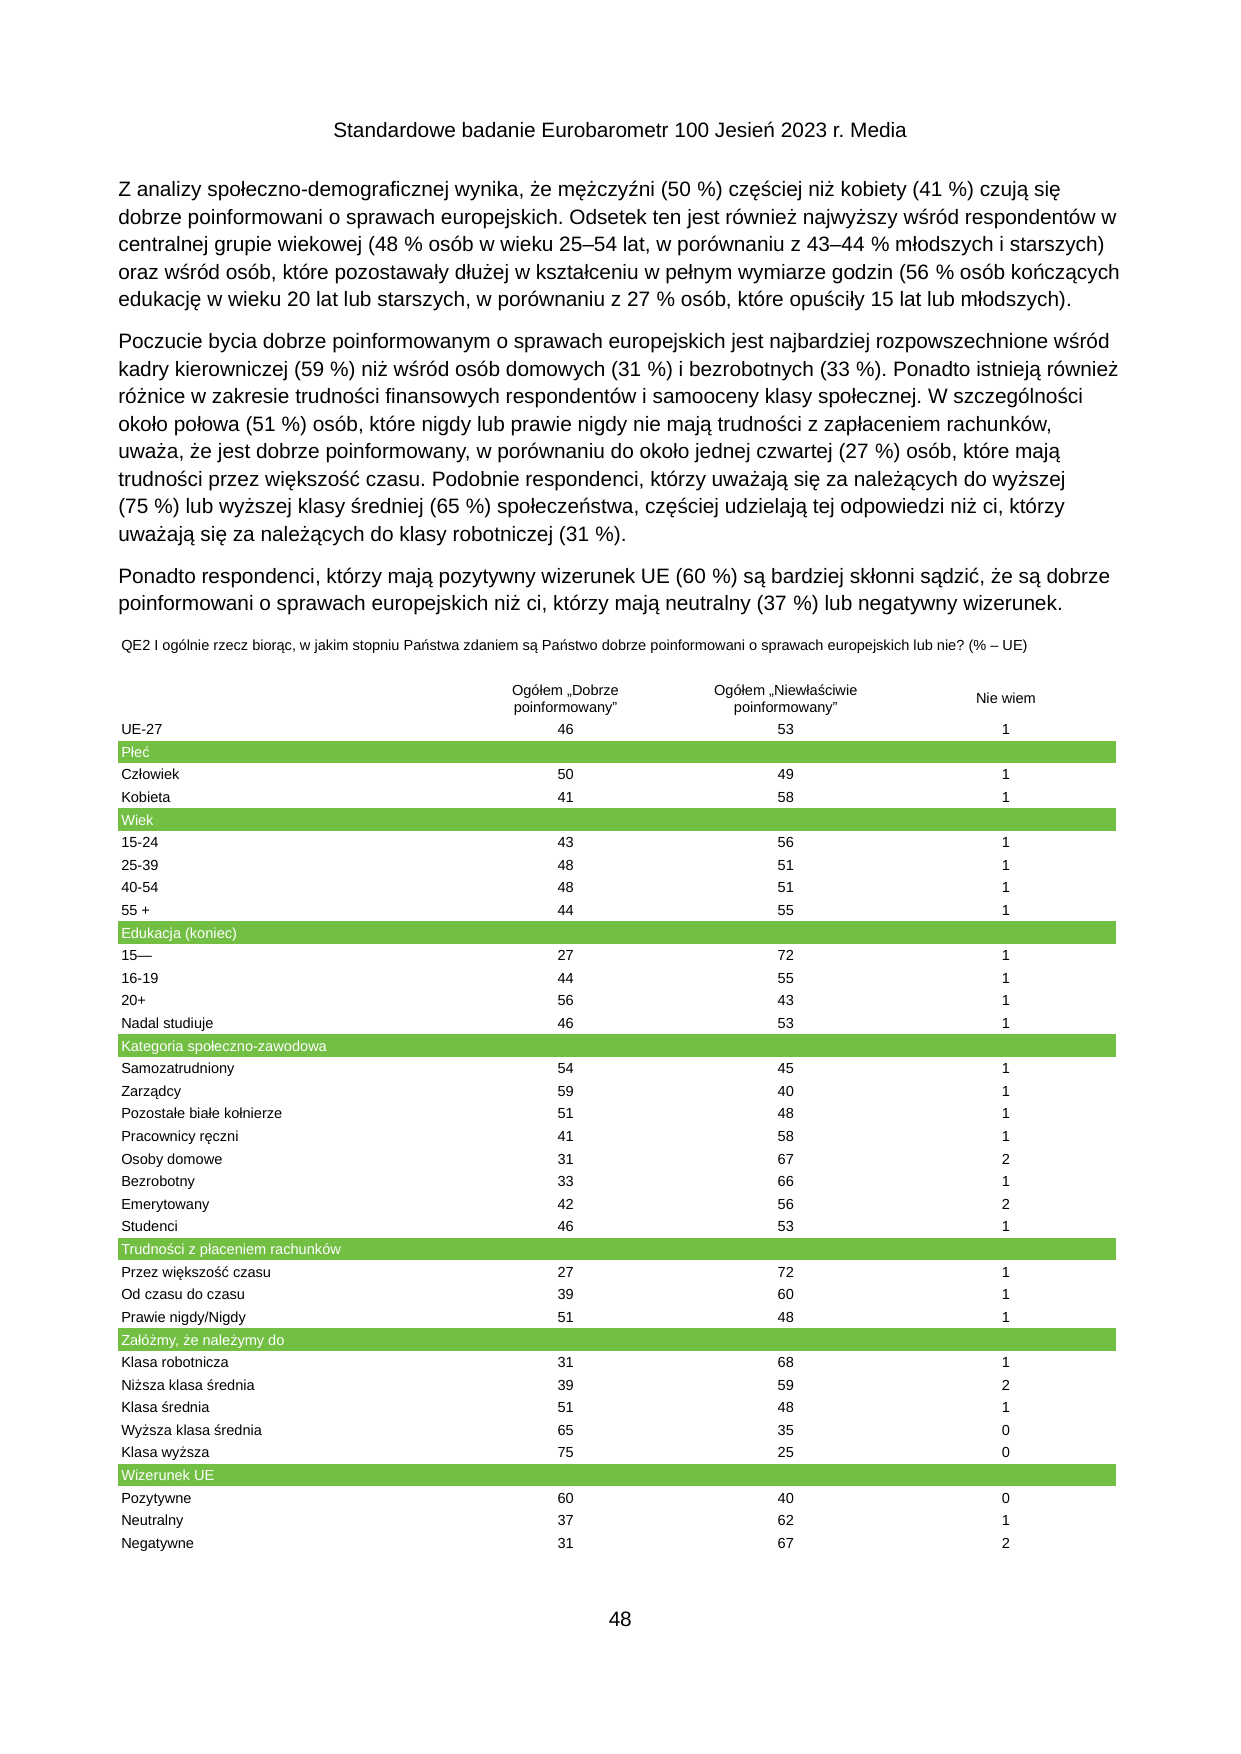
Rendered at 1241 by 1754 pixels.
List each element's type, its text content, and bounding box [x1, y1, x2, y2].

table_cell 1 [896, 831, 1116, 853]
table_cell 55 [675, 967, 896, 989]
table_cell 43 [675, 989, 896, 1012]
table_cell Edukacja (koniec) [118, 921, 455, 944]
table_cell 39 [455, 1283, 675, 1306]
table_cell [675, 1464, 896, 1486]
table_cell Klasa wyższa [118, 1441, 455, 1464]
table_cell 1 [896, 718, 1116, 741]
table_cell 1 [896, 944, 1116, 967]
table_cell 62 [675, 1509, 896, 1532]
table_cell 27 [455, 1260, 675, 1283]
table_cell 35 [675, 1419, 896, 1441]
table_cell Ogółem „Dobrze poinformowany” [455, 679, 675, 718]
table_cell [455, 741, 675, 763]
table_cell [675, 1034, 896, 1057]
table_cell 1 [896, 854, 1116, 876]
table_cell 16-19 [118, 967, 455, 989]
table_cell 51 [675, 854, 896, 876]
table_cell 1 [896, 989, 1116, 1012]
table_cell 1 [896, 876, 1116, 899]
table_cell 40-54 [118, 876, 455, 899]
table_cell 54 [455, 1057, 675, 1079]
table_cell [896, 808, 1116, 831]
table_cell 31 [455, 1148, 675, 1170]
table_cell Człowiek [118, 763, 455, 786]
table_cell 40 [675, 1486, 896, 1509]
table_cell 1 [896, 1396, 1116, 1419]
table_cell 60 [675, 1283, 896, 1306]
table_cell 2 [896, 1374, 1116, 1396]
table_cell UE-27 [118, 718, 455, 741]
table_cell 46 [455, 1215, 675, 1238]
table_cell 1 [896, 1351, 1116, 1373]
table_cell 75 [455, 1441, 675, 1464]
table_cell Prawie nigdy/Nigdy [118, 1306, 455, 1328]
table_cell 1 [896, 1012, 1116, 1034]
table_cell [118, 679, 455, 718]
table_cell 40 [675, 1080, 896, 1102]
table_cell 68 [675, 1351, 896, 1373]
table_cell Pozytywne [118, 1486, 455, 1509]
table_cell Osoby domowe [118, 1148, 455, 1170]
table_cell Bezrobotny [118, 1170, 455, 1193]
table_cell Płeć [118, 741, 455, 763]
table_cell Wizerunek UE [118, 1464, 455, 1486]
table_cell Trudności z płaceniem rachunków [118, 1238, 455, 1260]
table_cell 46 [455, 718, 675, 741]
text Z analizy społeczno-demograficznej wynika, że mężczyźni (50 %) częściej niż kobiety (41 %) czują się dobrze poinformowani o sprawach europejskich. Odsetek ten jest również najwyższy wśród respondentów w centralnej grupie wiekowej (48 % osób w wieku 25–54 lat, w porównaniu z 43–44 % młodszych i starszych) oraz wśród osób, które pozostawały dłużej w kształceniu w pełnym wymiarze godzin (56 % osób kończących edukację w wieku 20 lat lub starszych, w porównaniu z 27 % osób, które opuściły 15 lat lub młodszych). [118, 177, 1122, 311]
table_cell Od czasu do czasu [118, 1283, 455, 1306]
table_cell Pozostałe białe kołnierze [118, 1102, 455, 1125]
table_cell Neutralny [118, 1509, 455, 1532]
table_cell 27 [455, 944, 675, 967]
table_cell 15— [118, 944, 455, 967]
table_cell 67 [675, 1148, 896, 1170]
table_cell 72 [675, 944, 896, 967]
table_cell 48 [675, 1396, 896, 1419]
table_cell 41 [455, 786, 675, 808]
table_cell 1 [896, 899, 1116, 921]
table_cell Studenci [118, 1215, 455, 1238]
table_cell 1 [896, 1057, 1116, 1079]
table_cell 1 [896, 1080, 1116, 1102]
table_cell 56 [675, 1193, 896, 1215]
table_cell 31 [455, 1532, 675, 1554]
table_cell Klasa robotnicza [118, 1351, 455, 1373]
table_cell [675, 921, 896, 944]
table_cell 1 [896, 1215, 1116, 1238]
table_cell 2 [896, 1193, 1116, 1215]
table_cell 53 [675, 1012, 896, 1034]
table_cell 1 [896, 1260, 1116, 1283]
table_cell Samozatrudniony [118, 1057, 455, 1079]
table_cell 42 [455, 1193, 675, 1215]
table_cell 37 [455, 1509, 675, 1532]
table_cell [455, 1328, 675, 1351]
table_cell 59 [675, 1374, 896, 1396]
table_cell 49 [675, 763, 896, 786]
table_cell [455, 1034, 675, 1057]
table_cell 2 [896, 1532, 1116, 1554]
table_cell 43 [455, 831, 675, 853]
table_cell 0 [896, 1419, 1116, 1441]
table_cell [896, 656, 1116, 678]
table_cell 15-24 [118, 831, 455, 853]
table_cell [675, 741, 896, 763]
table_cell 0 [896, 1486, 1116, 1509]
table_cell 41 [455, 1125, 675, 1147]
table_cell 51 [455, 1396, 675, 1419]
table_cell 51 [455, 1306, 675, 1328]
table_cell [455, 1464, 675, 1486]
table_cell [896, 1328, 1116, 1351]
table_cell 33 [455, 1170, 675, 1193]
table_cell 25 [675, 1441, 896, 1464]
table_cell Negatywne [118, 1532, 455, 1554]
table_cell 20+ [118, 989, 455, 1012]
text Ponadto respondenci, którzy mają pozytywny wizerunek UE (60 %) są bardziej skłonni sądzić, że są dobrze poinformowani o sprawach europejskich niż ci, którzy mają neutralny (37 %) lub negatywny wizerunek. [118, 564, 1122, 615]
table_cell Klasa średnia [118, 1396, 455, 1419]
table_cell 44 [455, 967, 675, 989]
table_cell 59 [455, 1080, 675, 1102]
text Poczucie bycia dobrze poinformowanym o sprawach europejskich jest najbardziej rozpowszechnione wśród kadry kierowniczej (59 %) niż wśród osób domowych (31 %) i bezrobotnych (33 %). Ponadto istnieją również różnice w zakresie trudności finansowych respondentów i samooceny klasy społecznej. W szczególności około połowa (51 %) osób, które nigdy lub prawie nigdy nie mają trudności z zapłaceniem rachunków, uważa, że ​​jest dobrze poinformowany, w porównaniu do około jednej czwartej (27 %) osób, które mają trudności przez większość czasu. Podobnie respondenci, którzy uważają się za należących do wyższej (75 %) lub wyższej klasy średniej (65 %) społeczeństwa, częściej udzielają tej odpowiedzi niż ci, którzy uważają się za należących do klasy robotniczej (31 %). [118, 329, 1122, 546]
table_cell Zarządcy [118, 1080, 455, 1102]
table_cell Ogółem „Niewłaściwie poinformowany” [675, 679, 896, 718]
table_cell 2 [896, 1148, 1116, 1170]
table_cell Pracownicy ręczni [118, 1125, 455, 1147]
table_cell Przez większość czasu [118, 1260, 455, 1283]
table_cell 1 [896, 1125, 1116, 1147]
table_cell Kategoria społeczno-zawodowa [118, 1034, 455, 1057]
table_cell [675, 1238, 896, 1260]
table_cell 55 + [118, 899, 455, 921]
table_cell 53 [675, 718, 896, 741]
table_cell Nie wiem [896, 679, 1116, 718]
table_cell 48 [675, 1102, 896, 1125]
table_cell [675, 656, 896, 678]
table_cell [118, 656, 455, 678]
table_cell Wyższa klasa średnia [118, 1419, 455, 1441]
table_cell [675, 1328, 896, 1351]
table_cell [455, 656, 675, 678]
table_cell 1 [896, 763, 1116, 786]
table_cell 48 [455, 876, 675, 899]
table_cell Emerytowany [118, 1193, 455, 1215]
table_cell Nadal studiuje [118, 1012, 455, 1034]
table_cell Wiek [118, 808, 455, 831]
table_cell 50 [455, 763, 675, 786]
table_cell 46 [455, 1012, 675, 1034]
table_cell [896, 1034, 1116, 1057]
table_cell 66 [675, 1170, 896, 1193]
table_cell 1 [896, 1509, 1116, 1532]
table_cell [896, 1238, 1116, 1260]
table_cell 1 [896, 786, 1116, 808]
table_cell Kobieta [118, 786, 455, 808]
table_cell 39 [455, 1374, 675, 1396]
table_cell 72 [675, 1260, 896, 1283]
table_cell 45 [675, 1057, 896, 1079]
table_cell 48 [675, 1306, 896, 1328]
table_cell 56 [455, 989, 675, 1012]
table_cell 67 [675, 1532, 896, 1554]
table_cell 1 [896, 1102, 1116, 1125]
table_cell 48 [455, 854, 675, 876]
table_cell 51 [675, 876, 896, 899]
table_cell [896, 741, 1116, 763]
table_cell 0 [896, 1441, 1116, 1464]
table_cell 60 [455, 1486, 675, 1509]
table_header QE2 I ogólnie rzecz biorąc, w jakim stopniu Państwa zdaniem są Państwo dobrze poinformowani o sprawach europejskich lub nie? (% – UE) [118, 633, 1116, 656]
table_cell 1 [896, 1306, 1116, 1328]
table_cell 53 [675, 1215, 896, 1238]
table_cell 58 [675, 1125, 896, 1147]
table_cell 1 [896, 1283, 1116, 1306]
table_cell [896, 1464, 1116, 1486]
table_cell [455, 1238, 675, 1260]
table_cell 25-39 [118, 854, 455, 876]
table_cell 1 [896, 1170, 1116, 1193]
table_cell Załóżmy, że należymy do [118, 1328, 455, 1351]
table_cell 44 [455, 899, 675, 921]
table_cell [896, 921, 1116, 944]
table_cell 51 [455, 1102, 675, 1125]
table_cell [455, 921, 675, 944]
table_cell 1 [896, 967, 1116, 989]
table_cell 58 [675, 786, 896, 808]
table_cell [455, 808, 675, 831]
table_cell Niższa klasa średnia [118, 1374, 455, 1396]
table_cell 65 [455, 1419, 675, 1441]
table_cell 56 [675, 831, 896, 853]
table_cell 55 [675, 899, 896, 921]
table_cell 31 [455, 1351, 675, 1373]
table_cell [675, 808, 896, 831]
